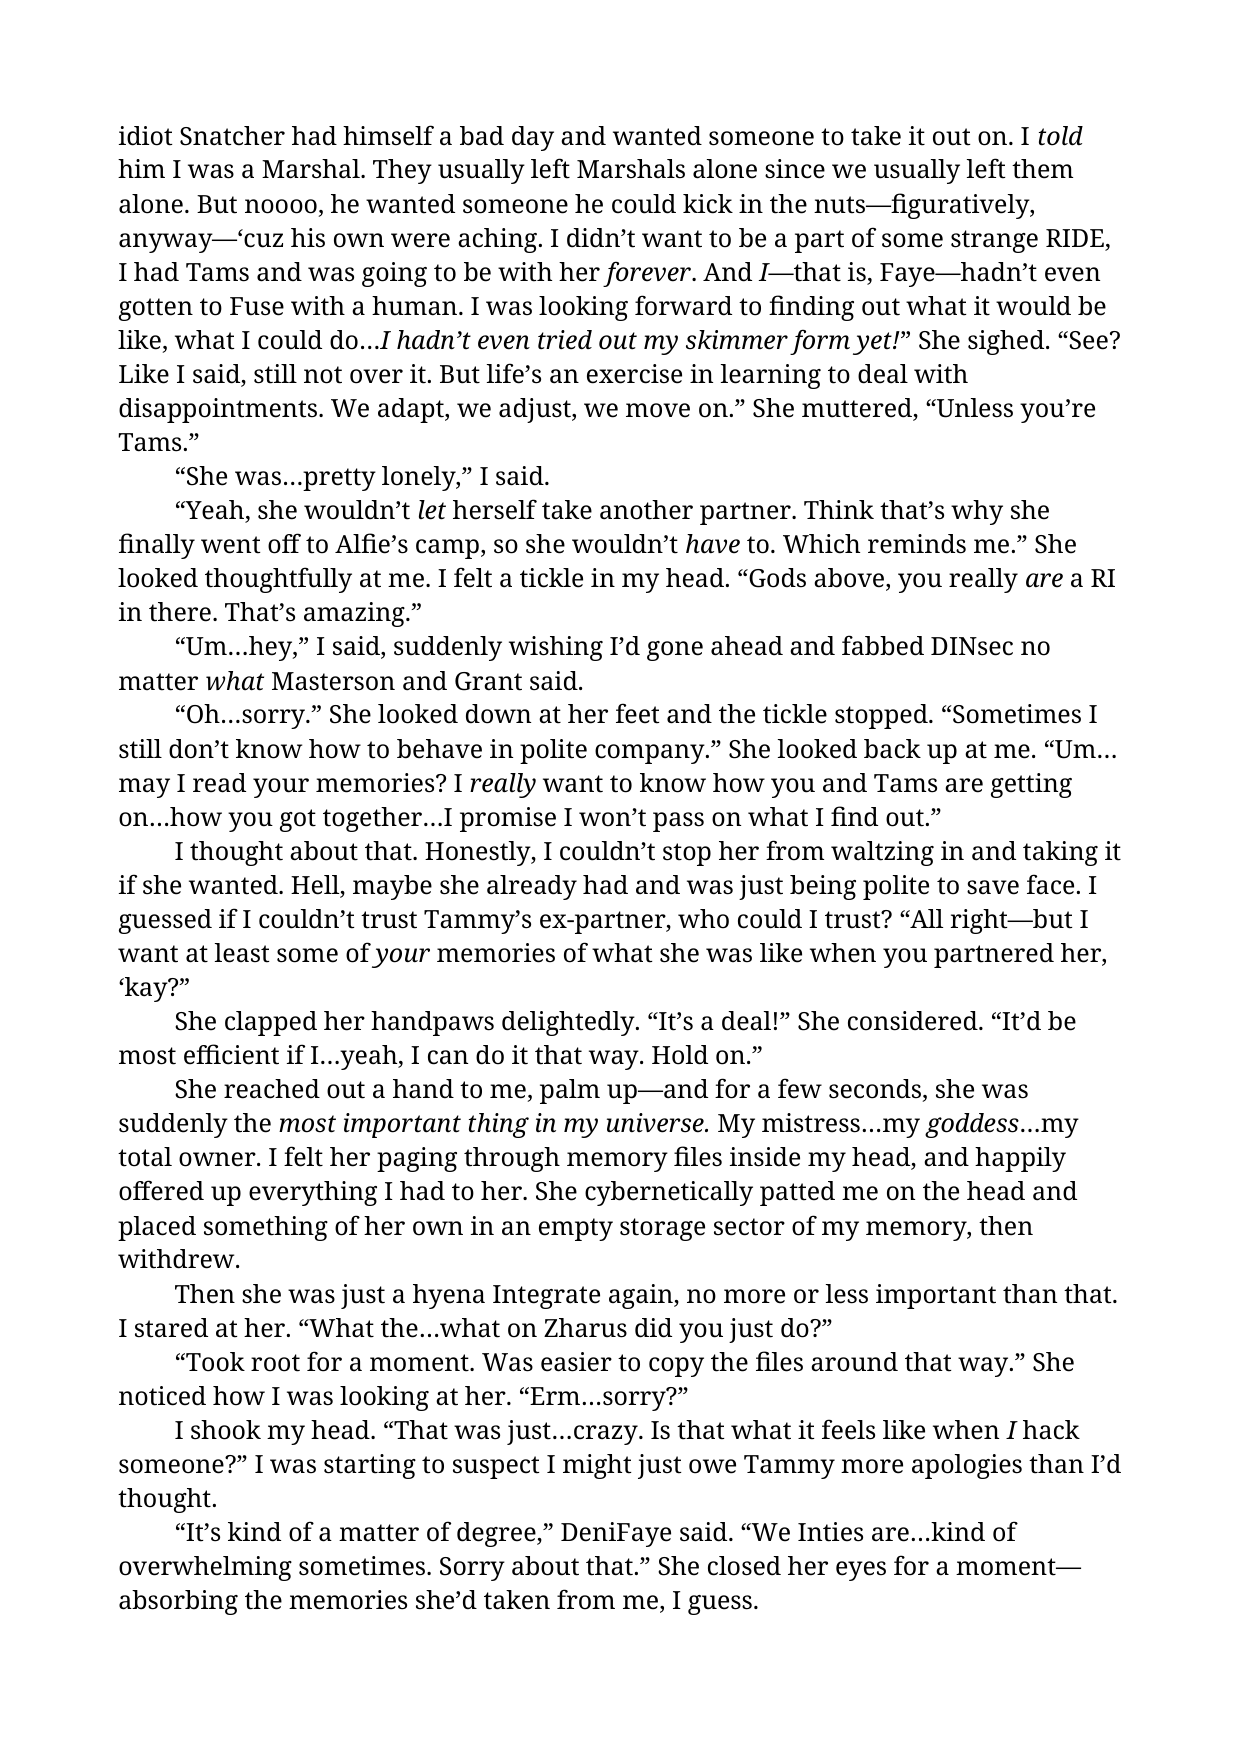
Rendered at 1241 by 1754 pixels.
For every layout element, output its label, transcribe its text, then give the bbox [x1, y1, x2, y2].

text “Yeah, she wouldn’t let herself take another partner. Think that’s why she finally went off to Alfie’s camp, so she wouldn’t have to. Which reminds me.” She looked thoughtfully at me. I felt a tickle in my head. “Gods above, you really are a RI in there. That’s amazing.” [118, 493, 1122, 629]
text Then she was just a hyena Integrate again, no more or less important than that. I stared at her. “What the…what on Zharus did you just do?” [118, 1276, 1122, 1344]
text idiot Snatcher had himself a bad day and wanted someone to take it out on. I told him I was a Marshal. They usually left Marshals alone since we usually left them alone. But noooo, he wanted someone he could kick in the nuts—figuratively, anyway—‘cuz his own were aching. I didn’t want to be a part of some strange RIDE, I had Tams and was going to be with her forever. And I—that is, Faye—hadn’t even gotten to Fuse with a human. I was looking forward to finding out what it would be like, what I could do…I hadn’t even tried out my skimmer form yet!” She sighed. “See? Like I said, still not over it. But life’s an exercise in learning to deal with disappointments. We adapt, we adjust, we move on.” She muttered, “Unless you’re Tams.” [118, 118, 1122, 459]
text “Took root for a moment. Was easier to copy the files around that way.” She noticed how I was looking at her. “Erm…sorry?” [118, 1344, 1122, 1412]
text I thought about that. Honestly, I couldn’t stop her from waltzing in and taking it if she wanted. Hell, maybe she already had and was just being polite to save face. I guessed if I couldn’t trust Tammy’s ex-partner, who could I trust? “All right—but I want at least some of your memories of what she was like when you partnered her, ‘kay?” [118, 833, 1122, 1004]
text “Oh…sorry.” She looked down at her feet and the tickle stopped. “Sometimes I still don’t know how to behave in polite company.” She looked back up at me. “Um…may I read your memories? I really want to know how you and Tams are getting on…how you got together…I promise I won’t pass on what I find out.” [118, 697, 1122, 833]
text “She was…pretty lonely,” I said. [118, 459, 1122, 493]
text “Um…hey,” I said, suddenly wishing I’d gone ahead and fabbed DINsec no matter what Masterson and Grant said. [118, 629, 1122, 697]
text She reached out a hand to me, palm up—and for a few seconds, she was suddenly the most important thing in my universe. My mistress…my goddess…my total owner. I felt her paging through memory files inside my head, and happily offered up everything I had to her. She cybernetically patted me on the head and placed something of her own in an empty storage sector of my memory, then withdrew. [118, 1072, 1122, 1276]
text She clapped her handpaws delightedly. “It’s a deal!” She considered. “It’d be most efficient if I…yeah, I can do it that way. Hold on.” [118, 1004, 1122, 1072]
text I shook my head. “That was just…crazy. Is that what it feels like when I hack someone?” I was starting to suspect I might just owe Tammy more apologies than I’d thought. [118, 1412, 1122, 1515]
text “It’s kind of a matter of degree,” DeniFaye said. “We Inties are…kind of overwhelming sometimes. Sorry about that.” She closed her eyes for a moment—absorbing the memories she’d taken from me, I guess. [118, 1515, 1122, 1617]
